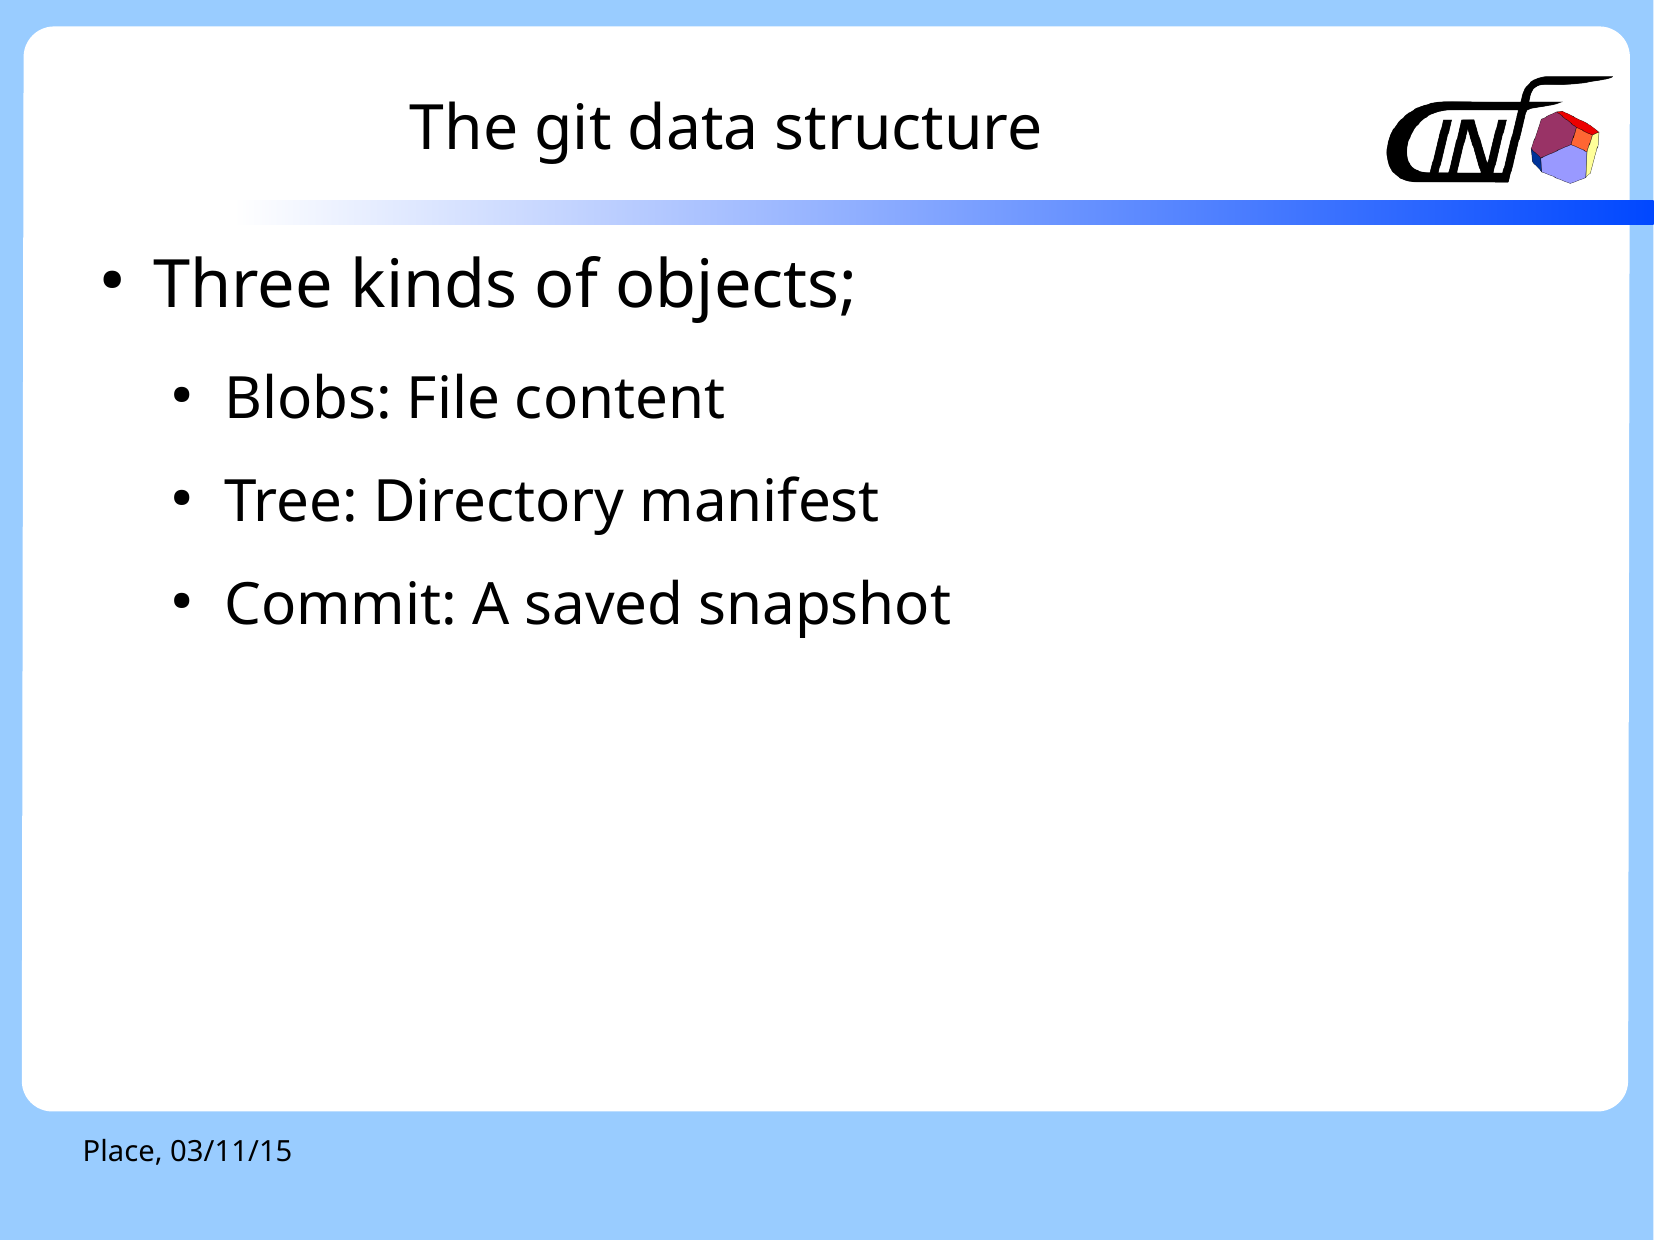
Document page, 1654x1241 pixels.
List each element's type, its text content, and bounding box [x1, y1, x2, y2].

list Three kinds of objects; Blobs: File content Tree: Directory manifest Commit: A saved snapshot [82, 236, 1583, 1055]
title The git data structure [82, 49, 1371, 201]
picture [1386, 76, 1613, 184]
